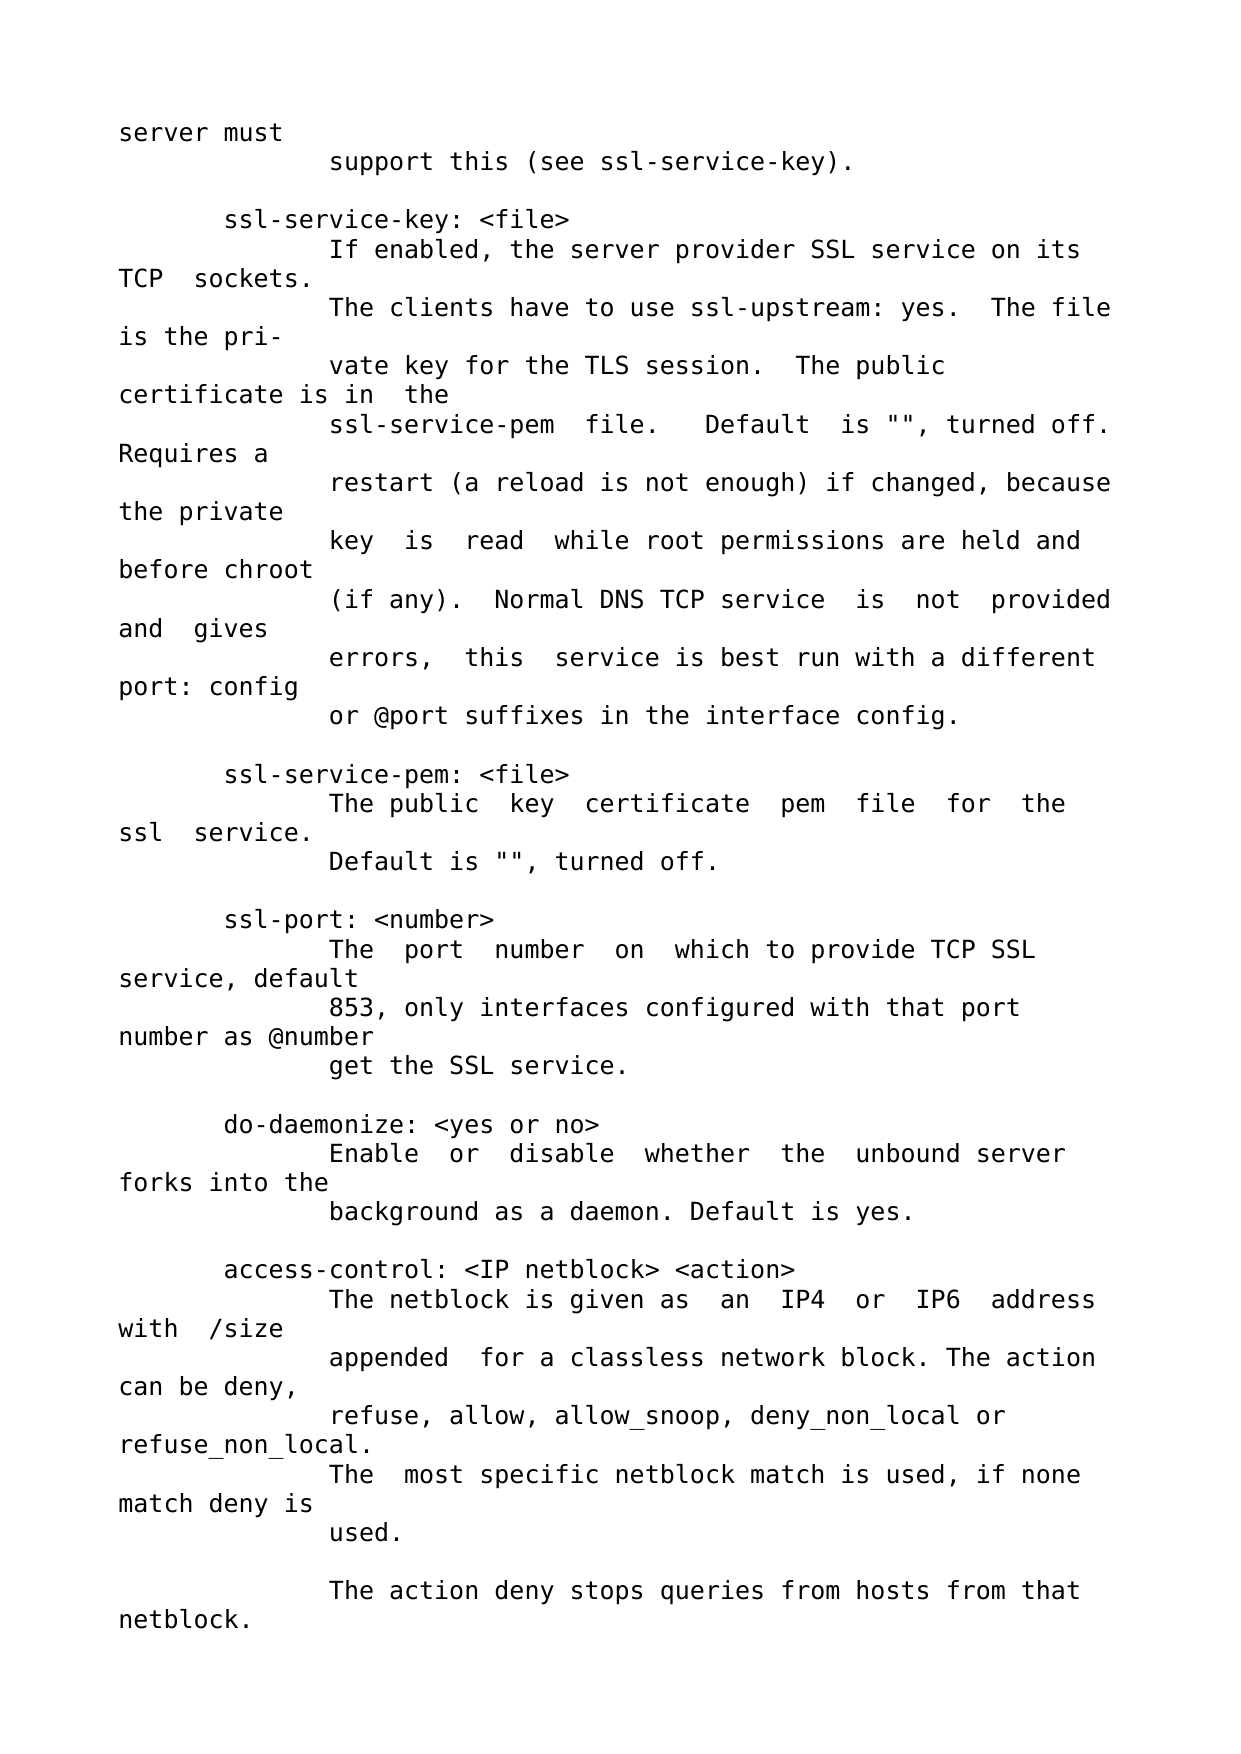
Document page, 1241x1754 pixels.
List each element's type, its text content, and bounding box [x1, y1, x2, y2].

text server must support this (see ssl-service-key). ssl-service-key: <file> If enabled, the server provider SSL service on its TCP sockets. The clients have to use ssl-upstream: yes. The file is the pri- vate key for the TLS session. The public certificate is in the ssl-service-pem file. Default is "", turned off. Requires a restart (a reload is not enough) if changed, because the private key is read while root permissions are held and before chroot (if any). Normal DNS TCP service is not provided and gives errors, this service is best run with a different port: config or @port suffixes in the interface config. ssl-service-pem: <file> The public key certificate pem file for the ssl service. Default is "", turned off. ssl-port: <number> The port number on which to provide TCP SSL service, default 853, only interfaces configured with that port number as @number get the SSL service. do-daemonize: <yes or no> Enable or disable whether the unbound server forks into the background as a daemon. Default is yes. access-control: <IP netblock> <action> The netblock is given as an IP4 or IP6 address with /size appended for a classless network block. The action can be deny, refuse, allow, allow_snoop, deny_non_local or refuse_non_local. The most specific netblock match is used, if none match deny is used. The action deny stops queries from hosts from that netblock. [118, 118, 1122, 1635]
